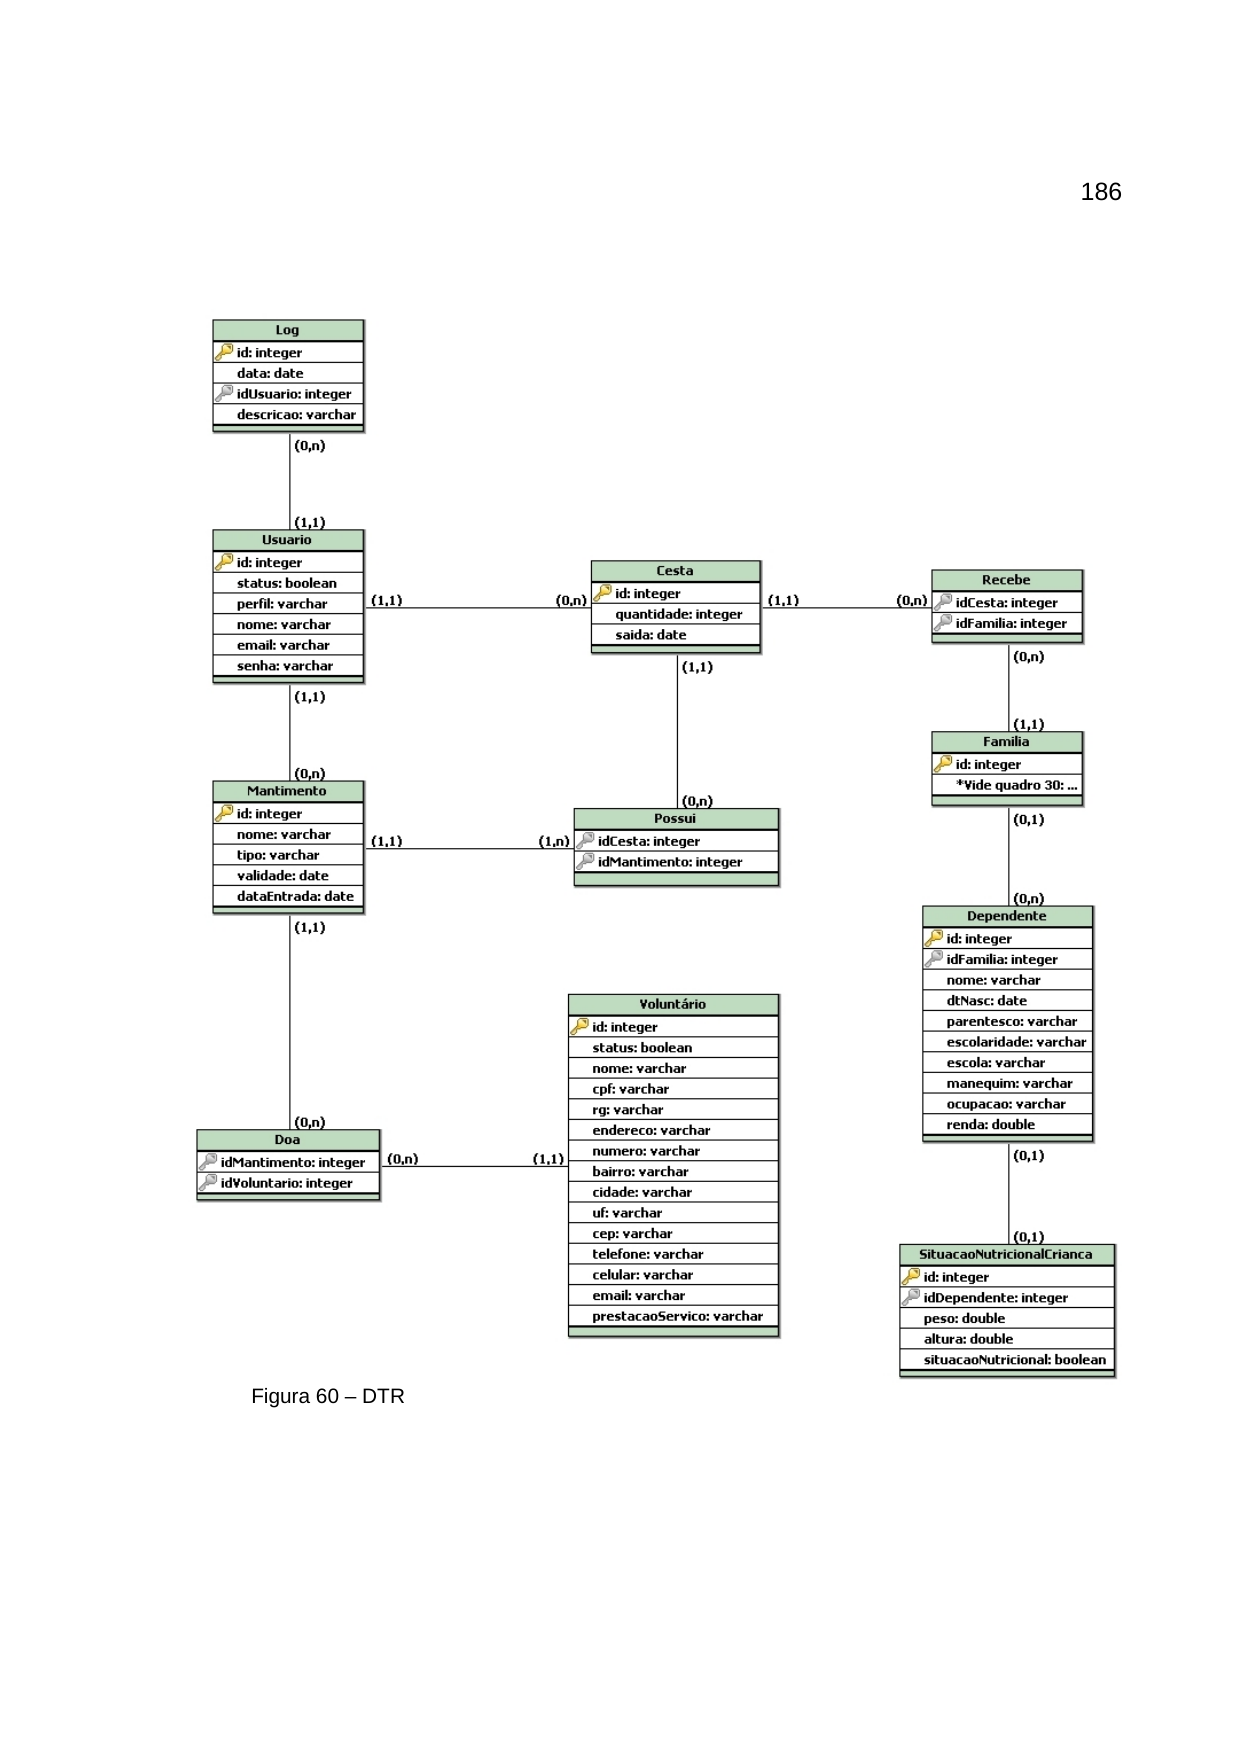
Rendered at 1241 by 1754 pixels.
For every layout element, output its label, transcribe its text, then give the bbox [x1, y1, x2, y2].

picture [177, 308, 1123, 1385]
text Figura 60 – DTR [177, 1385, 1122, 1408]
